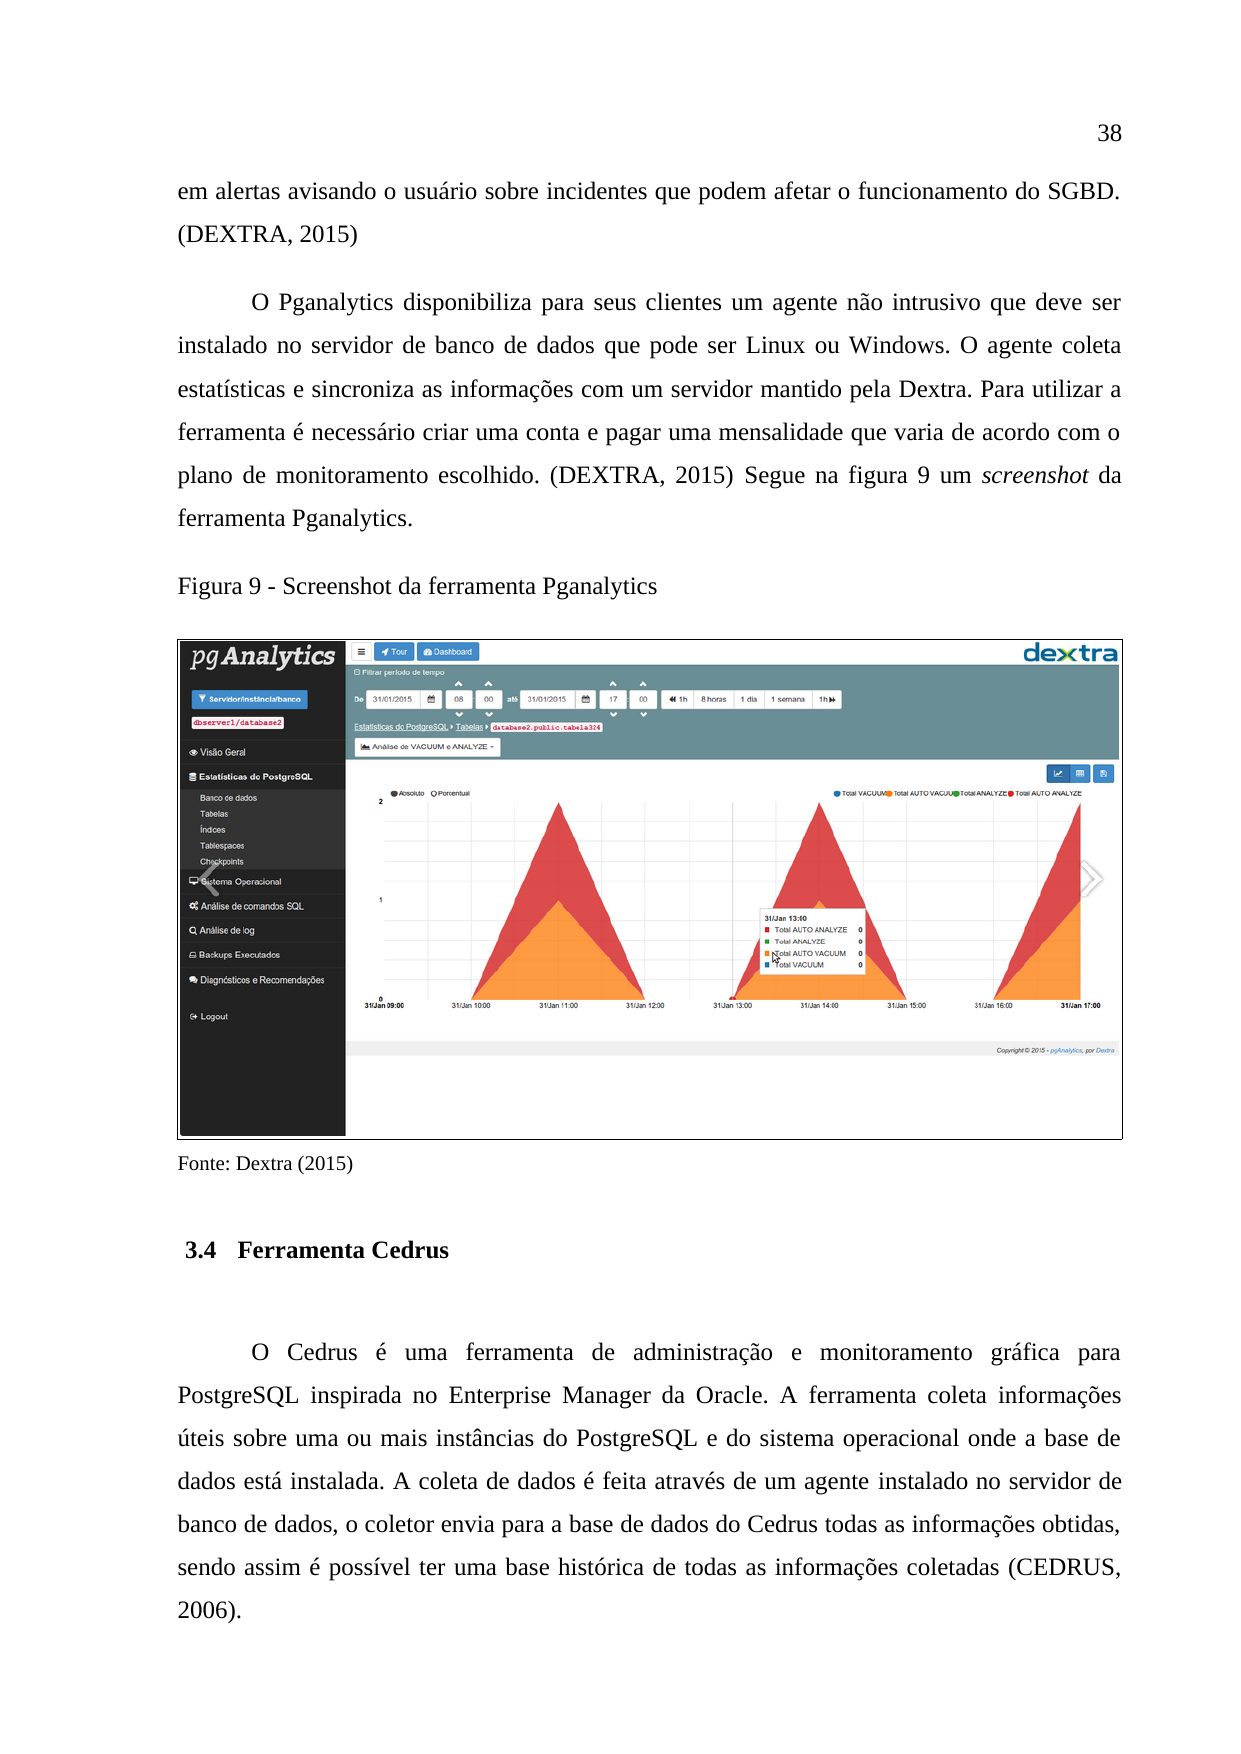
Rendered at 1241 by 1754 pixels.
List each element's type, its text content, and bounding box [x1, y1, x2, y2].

text O Pganalytics disponibiliza para seus clientes um agente não intrusivo que deve ser instalado no servidor de banco de dados que pode ser Linux ou Windows. O agente coleta estatísticas e sincroniza as informações com um servidor mantido pela Dextra. Para utilizar a ferramenta é necessário criar uma conta e pagar uma mensalidade que varia de acordo com o plano de monitoramento escolhido. (DEXTRA, 2015) Segue na figura 9 um screenshot da ferramenta Pganalytics. [177, 287, 1122, 532]
text em alertas avisando o usuário sobre incidentes que podem afetar o funcionamento do SGBD. (DEXTRA, 2015) [177, 176, 1122, 248]
picture [180, 641, 1119, 1137]
text [178, 640, 1122, 1139]
text O Cedrus é uma ferramenta de administração e monitoramento gráfica para PostgreSQL inspirada no Enterprise Manager da Oracle. A ferramenta coleta informações úteis sobre uma ou mais instâncias do PostgreSQL e do sistema operacional onde a base de dados está instalada. A coleta de dados é feita através de um agente instalado no servidor de banco de dados, o coletor envia para a base de dados do Cedrus todas as informações obtidas, sendo assim é possível ter uma base histórica de todas as informações coletadas (CEDRUS, 2006). [177, 1337, 1122, 1624]
text Figura 9 - Screenshot da ferramenta Pganalytics [177, 571, 1122, 600]
list Ferramenta Cedrus [185, 1235, 1122, 1264]
text Fonte: Dextra (2015) [177, 1140, 1122, 1175]
